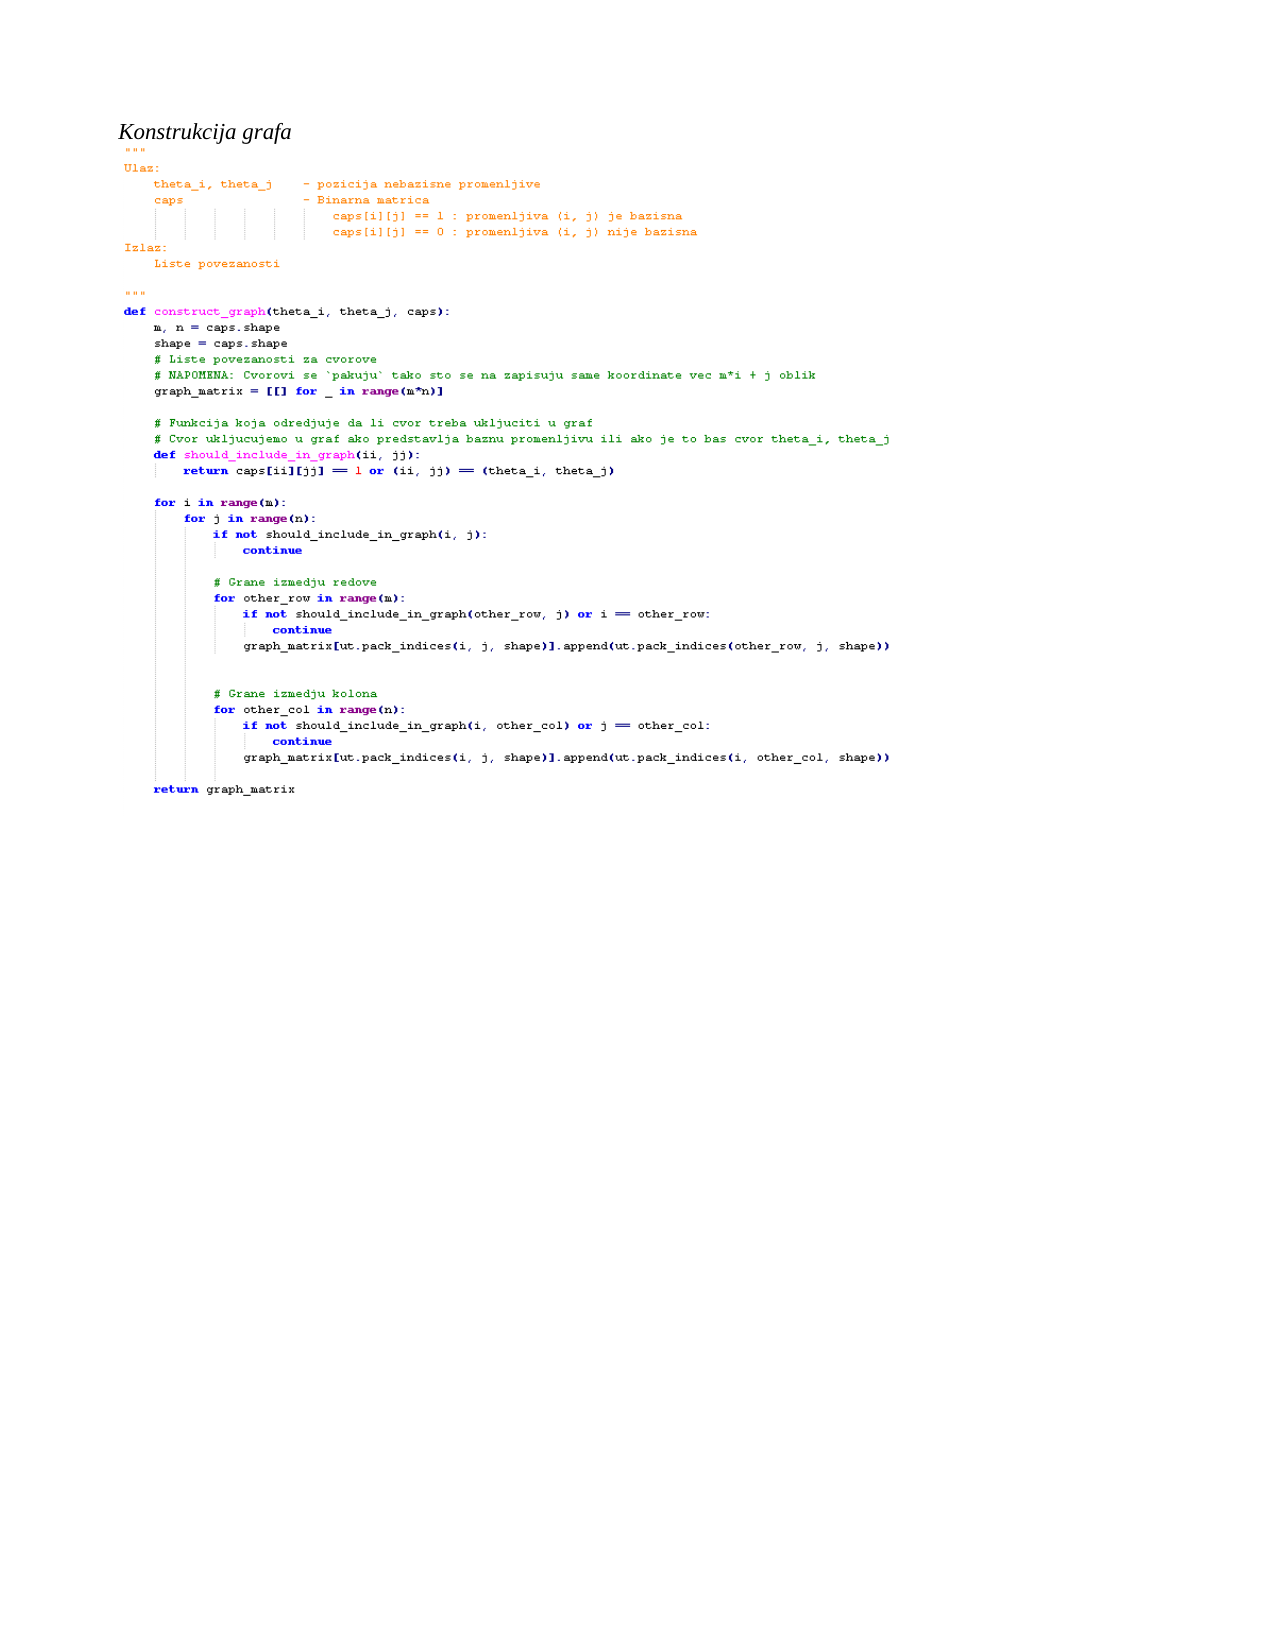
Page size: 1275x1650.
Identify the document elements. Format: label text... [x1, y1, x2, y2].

text Konstrukcija grafa [118, 118, 1157, 144]
picture [123, 144, 965, 817]
